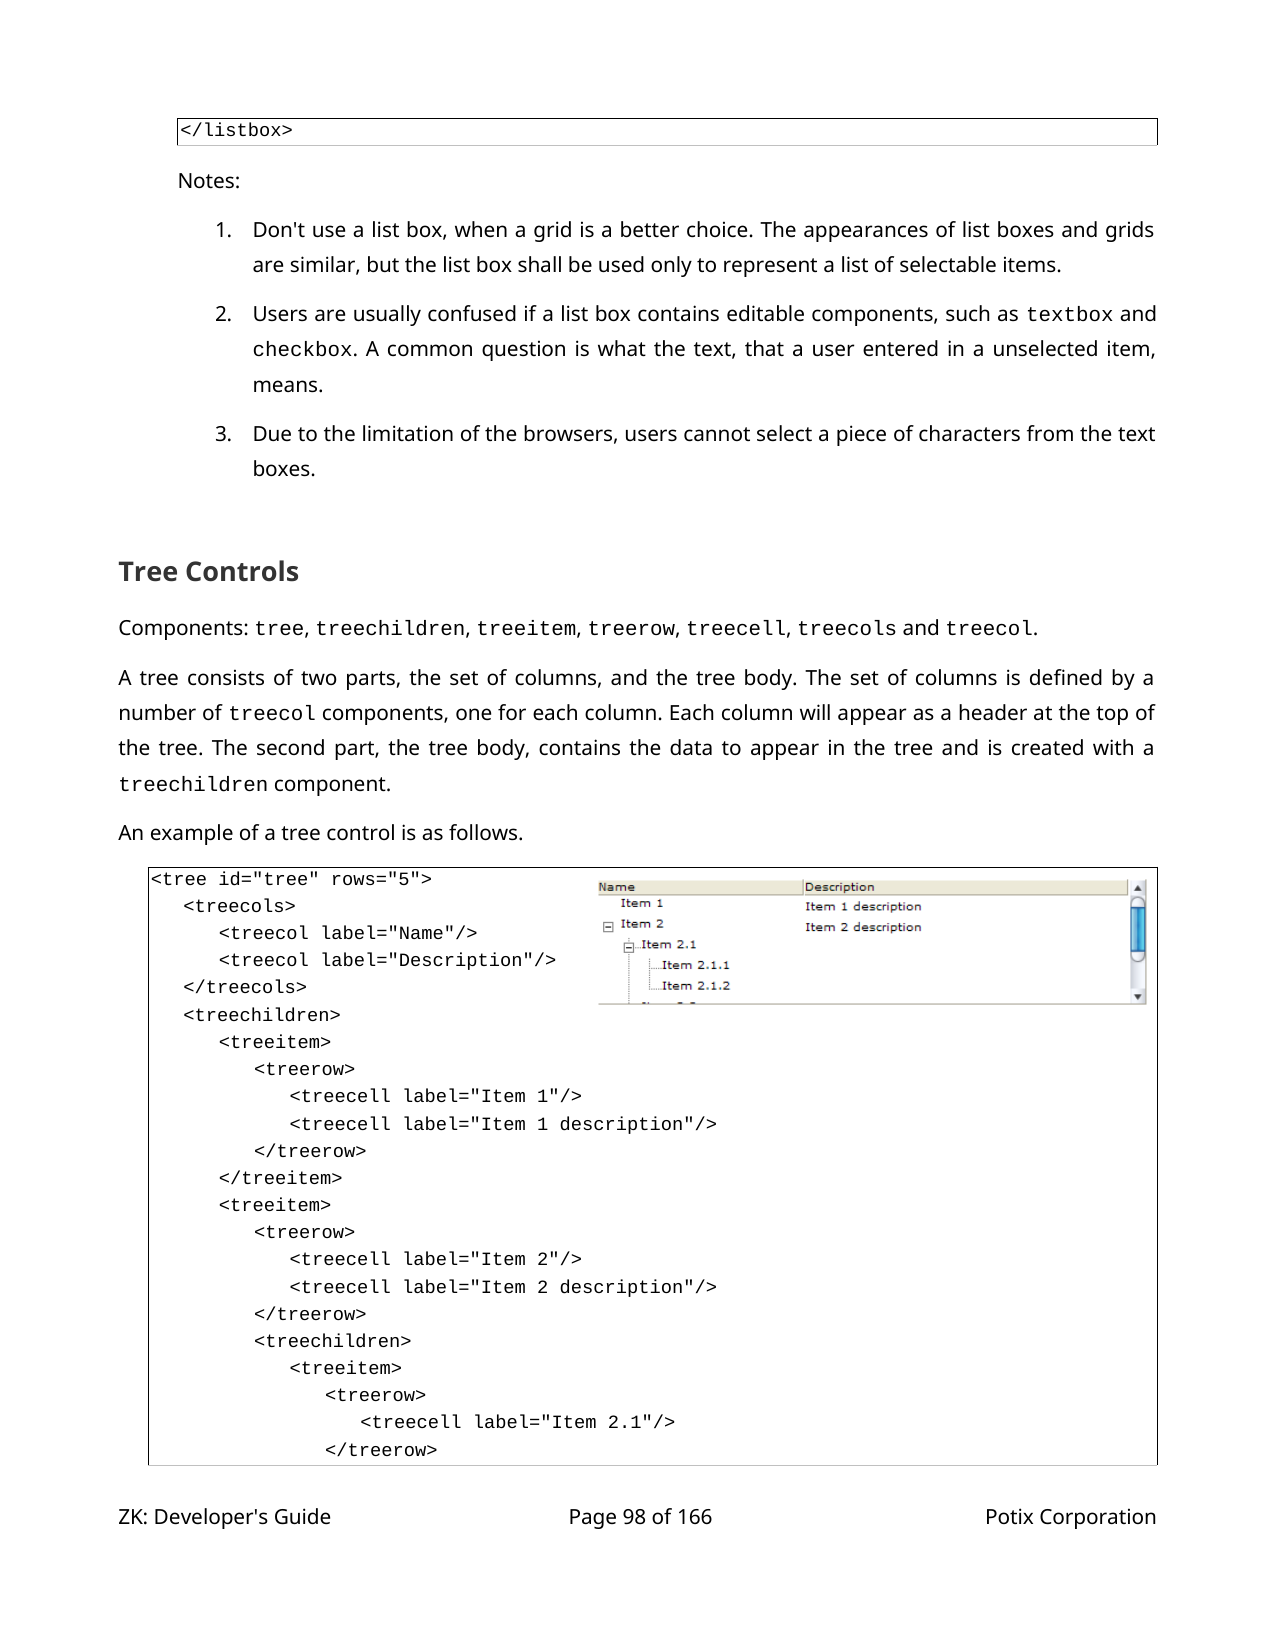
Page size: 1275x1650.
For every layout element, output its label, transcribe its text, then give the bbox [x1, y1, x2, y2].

text <treerow> [149, 1220, 1157, 1244]
text <treechildren> [149, 1329, 1157, 1353]
text </treeitem> [149, 1166, 1157, 1190]
text </treerow> [149, 1438, 1157, 1465]
text <treecol label="Name"/> [149, 921, 594, 945]
picture [594, 876, 1150, 1007]
text <treeitem> [149, 1356, 1157, 1380]
text An example of a tree control is as follows. [118, 818, 1157, 846]
text <treerow> [149, 1057, 1157, 1081]
text <treecol label="Description"/> [149, 948, 594, 972]
text Notes: [177, 166, 1157, 194]
text </treerow> [149, 1138, 1157, 1163]
text </listbox> [178, 119, 1157, 145]
list Due to the limitation of the browsers, users cannot select a piece of characters from the text boxes. [215, 419, 1157, 482]
text <treecols> [149, 894, 594, 918]
text <treeitem> [149, 1030, 1157, 1054]
text <treecell label="Item 2"/> [149, 1247, 1157, 1272]
text </treerow> [149, 1302, 1157, 1326]
list Don't use a list box, when a grid is a better choice. The appearances of list boxes and grids are similar, but the list box shall be used only to represent a list of selectable items. [215, 215, 1157, 278]
text A tree consists of two parts, the set of columns, and the tree body. The set of columns is defined by a number of treecol components, one for each column. Each column will appear as a header at the top of the tree. The second part, the tree body, contains the data to appear in the tree and is created with a treechildren component. [118, 663, 1157, 797]
text <treecell label="Item 1 description"/> [149, 1111, 1157, 1136]
text <treeitem> [149, 1193, 1157, 1217]
text <tree id="tree" rows="5"> [149, 868, 1157, 891]
list Users are usually confused if a list box contains editable components, such as textbox and checkbox. A common question is what the text, that a user entered in a unselected item, means. [215, 299, 1157, 398]
text Components: tree, treechildren, treeitem, treerow, treecell, treecols and treecol. [118, 613, 1157, 642]
text <treecell label="Item 1"/> [149, 1084, 1157, 1108]
subtitle Tree Controls [118, 553, 1157, 590]
text <treecell label="Item 2.1"/> [149, 1410, 1157, 1435]
text <treerow> [149, 1383, 1157, 1407]
text </treecols> [149, 975, 594, 1000]
text <treecell label="Item 2 description"/> [149, 1274, 1157, 1299]
text <treechildren> [149, 1003, 1157, 1027]
